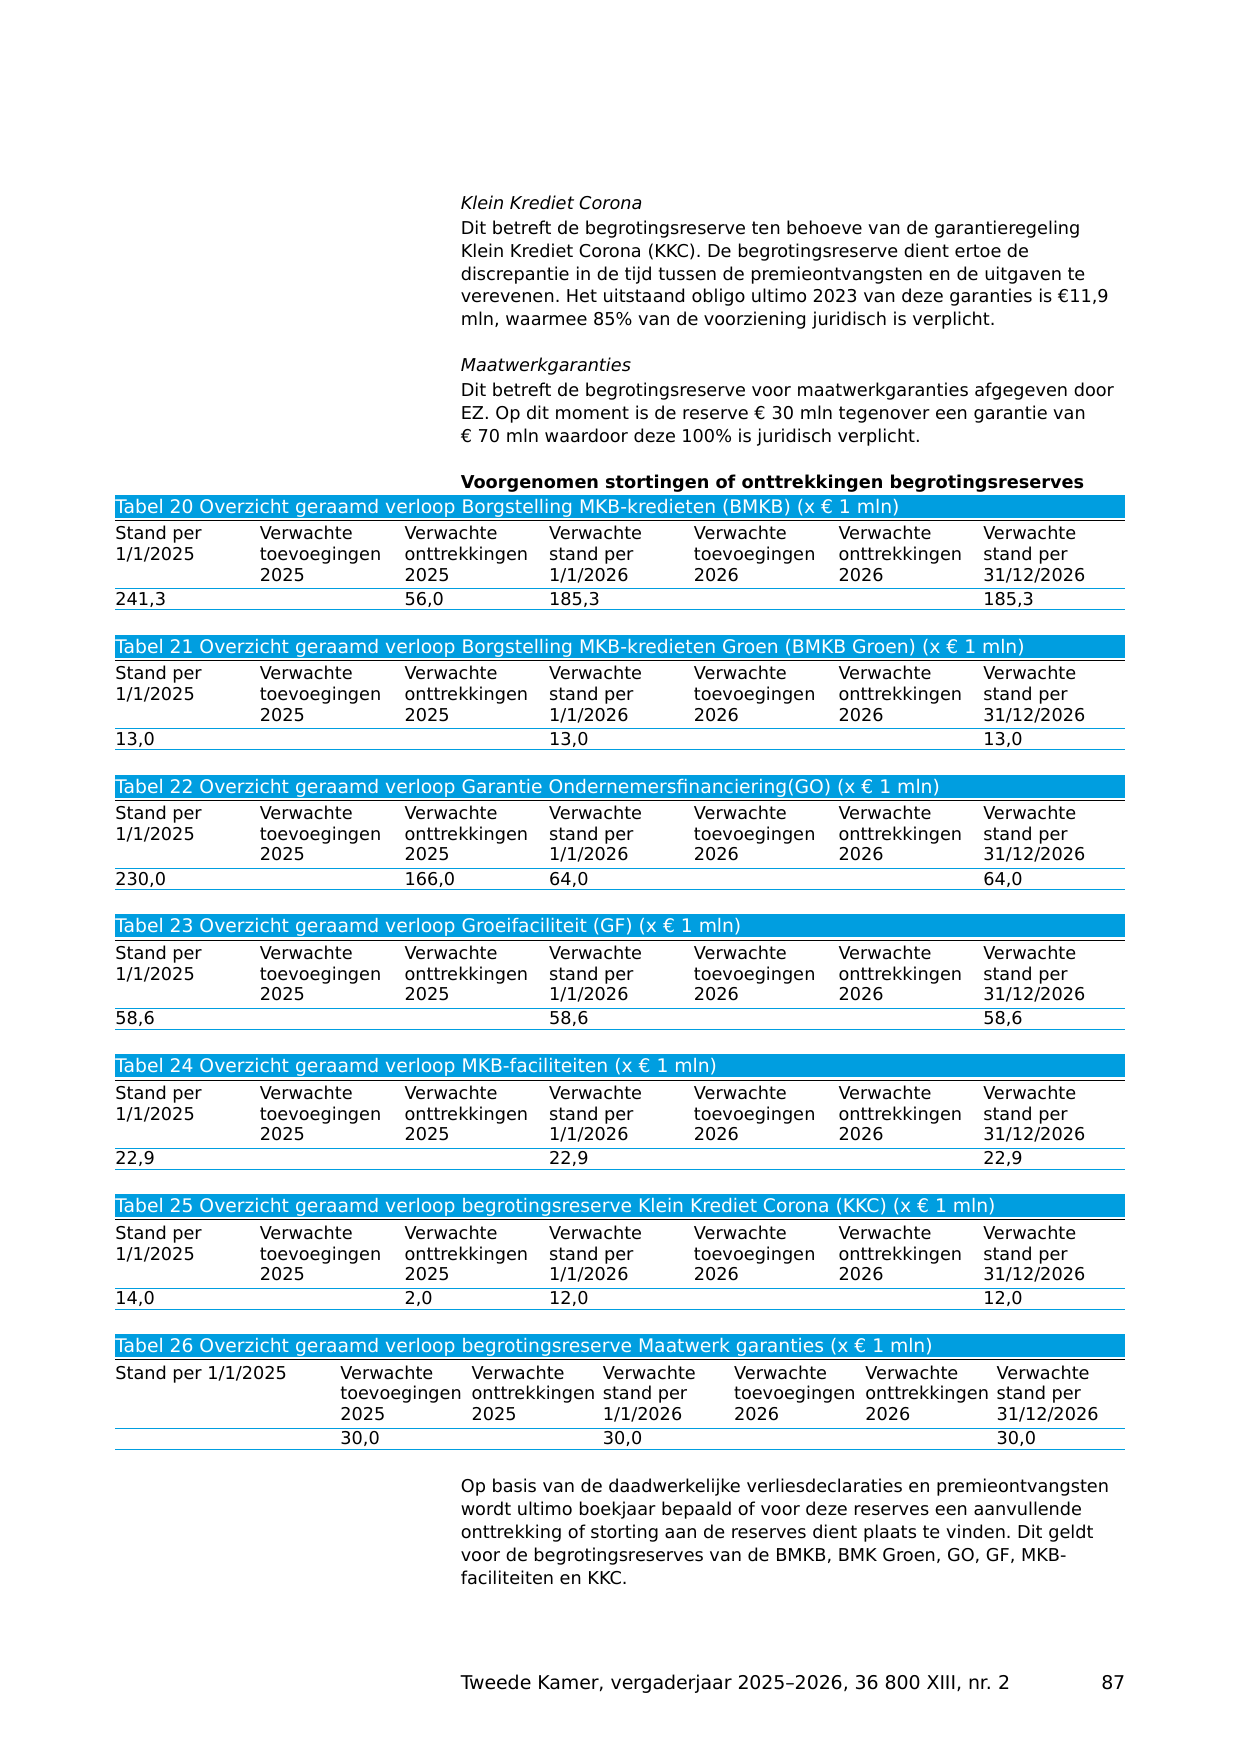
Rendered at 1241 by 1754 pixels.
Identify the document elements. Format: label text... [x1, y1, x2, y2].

table_cell 58,6 [546, 1009, 691, 1029]
table_cell [691, 1149, 835, 1169]
table_cell [835, 1289, 980, 1309]
table_cell 64,0 [546, 869, 691, 889]
table_cell [835, 1009, 980, 1029]
table_cell Verwachte stand per 31/12/2026 [980, 661, 1125, 728]
table_cell [691, 869, 835, 889]
table_cell Stand per 1/1/2025 [115, 1360, 337, 1427]
table_cell Verwachte onttrekkingen 2025 [401, 801, 546, 868]
table_cell Verwachte stand per 31/12/2026 [980, 1081, 1125, 1148]
table_cell 13,0 [115, 729, 257, 749]
table_cell [257, 1149, 401, 1169]
table_cell Verwachte toevoegingen 2026 [691, 521, 835, 588]
table_cell Stand per 1/1/2025 [115, 801, 257, 868]
table_cell Verwachte toevoegingen 2025 [337, 1360, 468, 1427]
table_cell 185,3 [546, 589, 691, 609]
table_cell [862, 1429, 993, 1449]
table_cell Verwachte toevoegingen 2025 [257, 1220, 401, 1288]
table_cell 185,3 [980, 589, 1125, 609]
table_cell Verwachte stand per 31/12/2026 [994, 1360, 1125, 1427]
table_cell Verwachte onttrekkingen 2025 [401, 1220, 546, 1288]
table_cell Verwachte stand per 1/1/2026 [546, 801, 691, 868]
table_cell 58,6 [115, 1009, 257, 1029]
table_cell Verwachte toevoegingen 2026 [691, 661, 835, 728]
table_cell [835, 869, 980, 889]
table_cell 230,0 [115, 869, 257, 889]
table_cell [731, 1429, 862, 1449]
table_cell Verwachte stand per 1/1/2026 [546, 521, 691, 588]
table_cell 2,0 [401, 1289, 546, 1309]
table_cell Stand per 1/1/2025 [115, 1081, 257, 1148]
table_cell Verwachte toevoegingen 2025 [257, 521, 401, 588]
table_cell [835, 589, 980, 609]
table_cell Verwachte stand per 31/12/2026 [980, 801, 1125, 868]
table_cell [691, 1009, 835, 1029]
table_cell 241,3 [115, 589, 257, 609]
table_cell 56,0 [401, 589, 546, 609]
text Op basis van de daadwerkelijke verliesdeclaraties en premieontvangsten wordt ultimo boekjaar bepaald of voor deze reserves een aanvullende onttrekking of storting aan de reserves dient plaats te vinden. Dit geldt voor de begrotingsreserves van de BMKB, BMK Groen, GO, GF, MKB-faciliteiten en KKC. [461, 1474, 1125, 1589]
table_cell Verwachte toevoegingen 2026 [731, 1360, 862, 1427]
table_cell Verwachte stand per 1/1/2026 [546, 1081, 691, 1148]
table_cell Stand per 1/1/2025 [115, 1220, 257, 1288]
table_cell Verwachte toevoegingen 2025 [257, 941, 401, 1008]
table_cell [469, 1429, 600, 1449]
table_cell 30,0 [600, 1429, 731, 1449]
table_cell Verwachte onttrekkingen 2025 [401, 941, 546, 1008]
table_cell 58,6 [980, 1009, 1125, 1029]
text Voorgenomen stortingen of onttrekkingen begrotingsreserves [461, 470, 1125, 493]
table_cell Verwachte toevoegingen 2025 [257, 801, 401, 868]
table_cell Verwachte stand per 1/1/2026 [546, 941, 691, 1008]
table_cell 22,9 [980, 1149, 1125, 1169]
table_cell [401, 729, 546, 749]
table_cell Verwachte onttrekkingen 2026 [835, 801, 980, 868]
text Maatwerkgaranties [461, 353, 1125, 376]
table_cell 22,9 [115, 1149, 257, 1169]
text Klein Krediet Corona [461, 191, 1125, 214]
table_cell Verwachte toevoegingen 2026 [691, 801, 835, 868]
table_cell [691, 589, 835, 609]
table_cell [401, 1149, 546, 1169]
table_cell 12,0 [980, 1289, 1125, 1309]
table_cell [401, 1009, 546, 1029]
table_cell Verwachte onttrekkingen 2026 [835, 521, 980, 588]
table_cell Verwachte toevoegingen 2026 [691, 1081, 835, 1148]
table_cell Verwachte stand per 31/12/2026 [980, 521, 1125, 588]
table_cell Verwachte stand per 31/12/2026 [980, 1220, 1125, 1288]
table_cell Verwachte onttrekkingen 2025 [401, 1081, 546, 1148]
text Dit betreft de begrotingsreserve ten behoeve van de garantieregeling Klein Krediet Corona (KKC). De begrotingsreserve dient ertoe de discrepantie in de tijd tussen de premieontvangsten en de uitgaven te verevenen. Het uitstaand obligo ultimo 2023 van deze garanties is €11,9 mln, waarmee 85% van de voorziening juridisch is verplicht. [461, 216, 1125, 330]
table_cell [691, 1289, 835, 1309]
table_cell Verwachte stand per 1/1/2026 [546, 1220, 691, 1288]
table_cell 30,0 [994, 1429, 1125, 1449]
table_cell Stand per 1/1/2025 [115, 521, 257, 588]
table_cell 166,0 [401, 869, 546, 889]
table_cell Verwachte toevoegingen 2026 [691, 1220, 835, 1288]
table_cell Verwachte onttrekkingen 2026 [835, 1220, 980, 1288]
table_cell Verwachte onttrekkingen 2026 [862, 1360, 993, 1427]
table_cell [257, 1009, 401, 1029]
table_cell 12,0 [546, 1289, 691, 1309]
table_cell 13,0 [546, 729, 691, 749]
table_cell Verwachte onttrekkingen 2026 [835, 941, 980, 1008]
table_cell [835, 729, 980, 749]
table_cell Verwachte toevoegingen 2026 [691, 941, 835, 1008]
table_cell 30,0 [337, 1429, 468, 1449]
table_cell Verwachte onttrekkingen 2026 [835, 661, 980, 728]
table_cell Verwachte onttrekkingen 2025 [469, 1360, 600, 1427]
table_cell Verwachte stand per 31/12/2026 [980, 941, 1125, 1008]
table_cell 22,9 [546, 1149, 691, 1169]
table_cell [691, 729, 835, 749]
table_cell Verwachte onttrekkingen 2025 [401, 661, 546, 728]
table_cell Verwachte toevoegingen 2025 [257, 661, 401, 728]
table_cell [115, 1429, 337, 1449]
table_cell 14,0 [115, 1289, 257, 1309]
table_cell Stand per 1/1/2025 [115, 661, 257, 728]
table_cell Verwachte stand per 1/1/2026 [546, 661, 691, 728]
table_cell [257, 589, 401, 609]
table_cell Verwachte onttrekkingen 2025 [401, 521, 546, 588]
table_cell [257, 1289, 401, 1309]
table_cell 13,0 [980, 729, 1125, 749]
table_cell [835, 1149, 980, 1169]
text Dit betreft de begrotingsreserve voor maatwerkgaranties afgegeven door EZ. Op dit moment is de reserve € 30 mln tegenover een garantie van € 70 mln waardoor deze 100% is juridisch verplicht. [461, 378, 1125, 447]
table_cell Verwachte stand per 1/1/2026 [600, 1360, 731, 1427]
table_cell Verwachte onttrekkingen 2026 [835, 1081, 980, 1148]
table_cell [257, 869, 401, 889]
table_cell Verwachte toevoegingen 2025 [257, 1081, 401, 1148]
table_cell Stand per 1/1/2025 [115, 941, 257, 1008]
table_cell [257, 729, 401, 749]
table_cell 64,0 [980, 869, 1125, 889]
